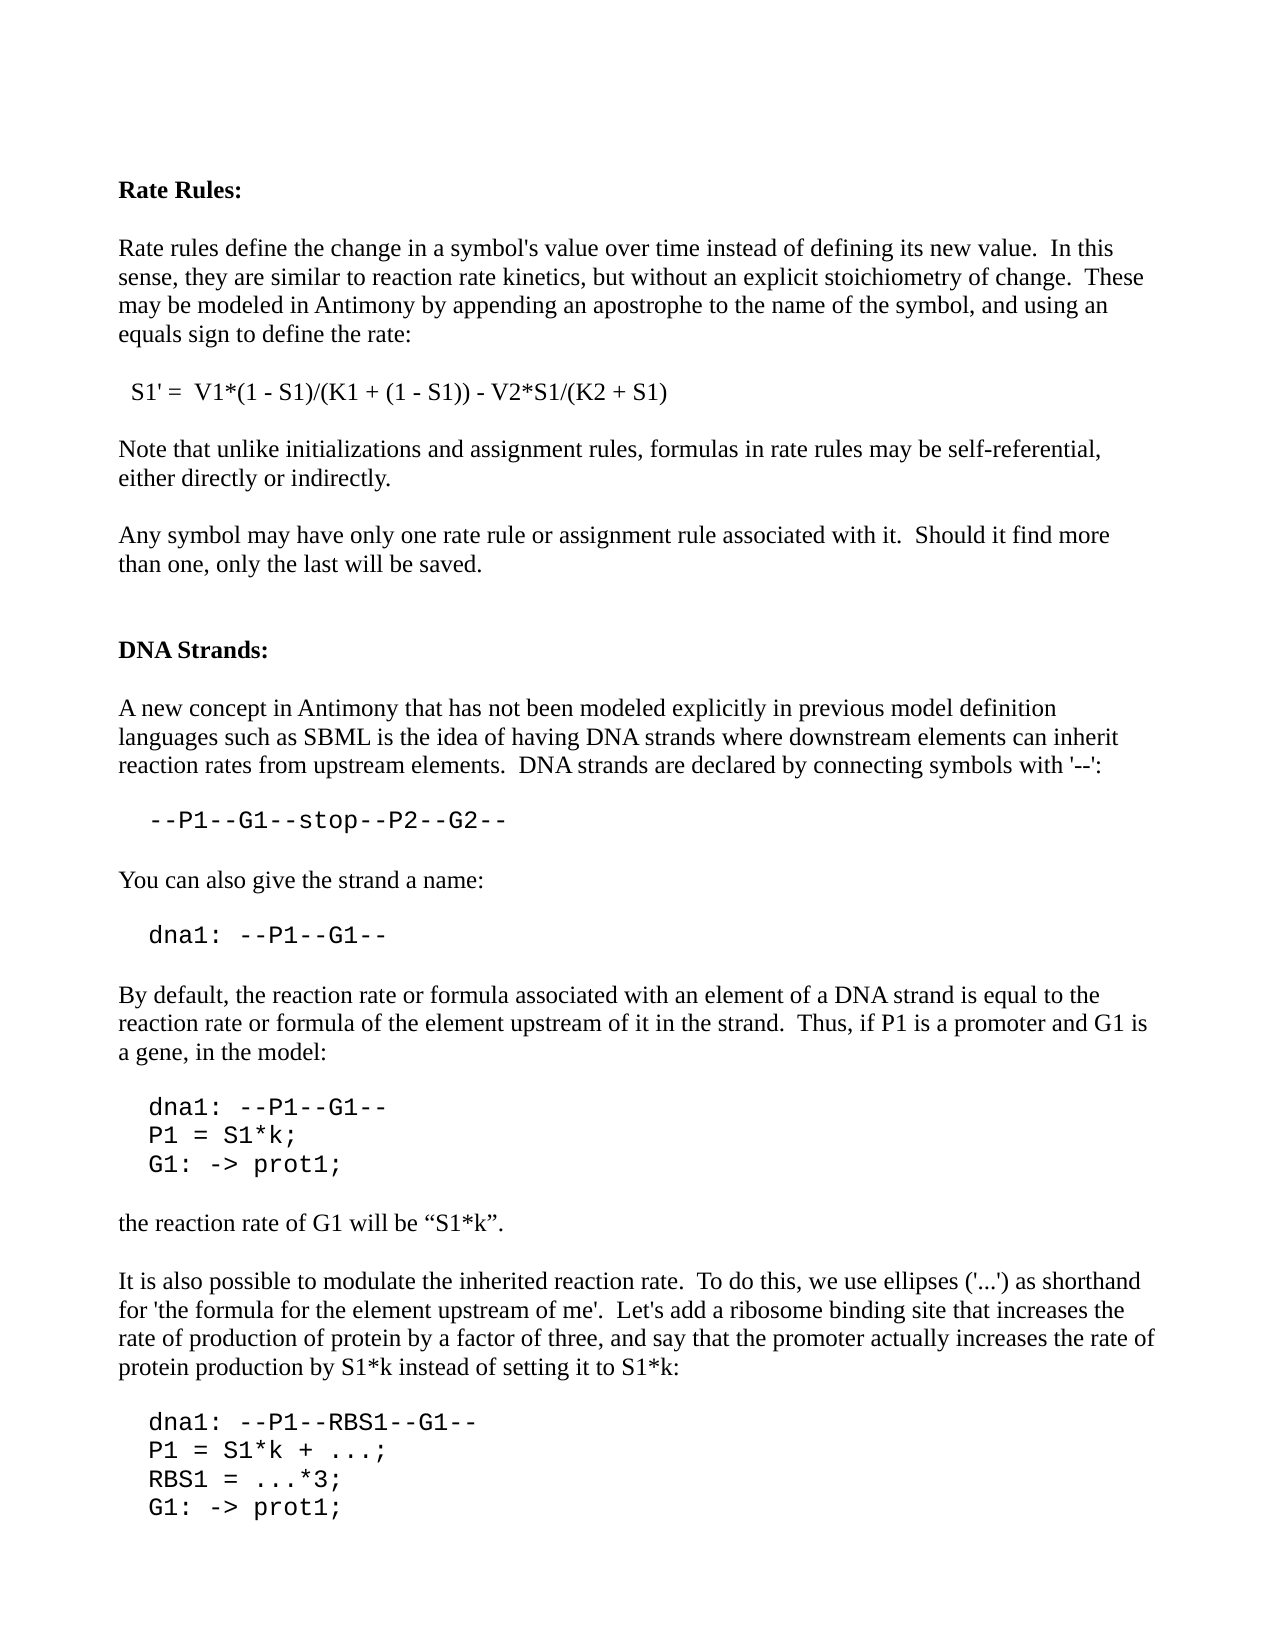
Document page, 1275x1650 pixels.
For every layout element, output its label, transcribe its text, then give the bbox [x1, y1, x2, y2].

text G1: -> prot1; [118, 1495, 1157, 1523]
text RBS1 = ...*3; [118, 1466, 1157, 1495]
text S1' = V1*(1 - S1)/(K1 + (1 - S1)) - V2*S1/(K2 + S1) [118, 377, 1157, 406]
text Note that unlike initializations and assignment rules, formulas in rate rules may be self-referential, either directly or indirectly. [118, 434, 1157, 492]
text Any symbol may have only one rate rule or assignment rule associated with it. Should it find more than one, only the last will be saved. [118, 521, 1157, 578]
text dna1: --P1--RBS1--G1-- [118, 1410, 1157, 1438]
text G1: -> prot1; [118, 1151, 1157, 1180]
text dna1: --P1--G1-- [118, 923, 1157, 951]
text P1 = S1*k + ...; [118, 1438, 1157, 1466]
text Rate Rules: [118, 176, 1157, 204]
text DNA Strands: [118, 636, 1157, 664]
text dna1: --P1--G1-- [118, 1095, 1157, 1123]
text Rate rules define the change in a symbol's value over time instead of defining its new value. In this sense, they are similar to reaction rate kinetics, but without an explicit stoichiometry of change. These may be modeled in Antimony by appending an apostrophe to the name of the symbol, and using an equals sign to define the rate: [118, 233, 1157, 348]
text A new concept in Antimony that has not been modeled explicitly in previous model definition languages such as SBML is the idea of having DNA strands where downstream elements can inherit reaction rates from upstream elements. DNA strands are declared by connecting symbols with '--': [118, 693, 1157, 779]
text It is also possible to modulate the inherited reaction rate. To do this, we use ellipses ('...') as shorthand for 'the formula for the element upstream of me'. Let's add a ribosome binding site that increases the rate of production of protein by a factor of three, and say that the promoter actually increases the rate of protein production by S1*k instead of setting it to S1*k: [118, 1266, 1157, 1381]
text You can also give the strand a name: [118, 865, 1157, 894]
text By default, the reaction rate or formula associated with an element of a DNA strand is equal to the reaction rate or formula of the element upstream of it in the strand. Thus, if P1 is a promoter and G1 is a gene, in the model: [118, 980, 1157, 1066]
text the reaction rate of G1 will be “S1*k”. [118, 1208, 1157, 1237]
text P1 = S1*k; [118, 1123, 1157, 1151]
text --P1--G1--stop--P2--G2-- [118, 808, 1157, 836]
